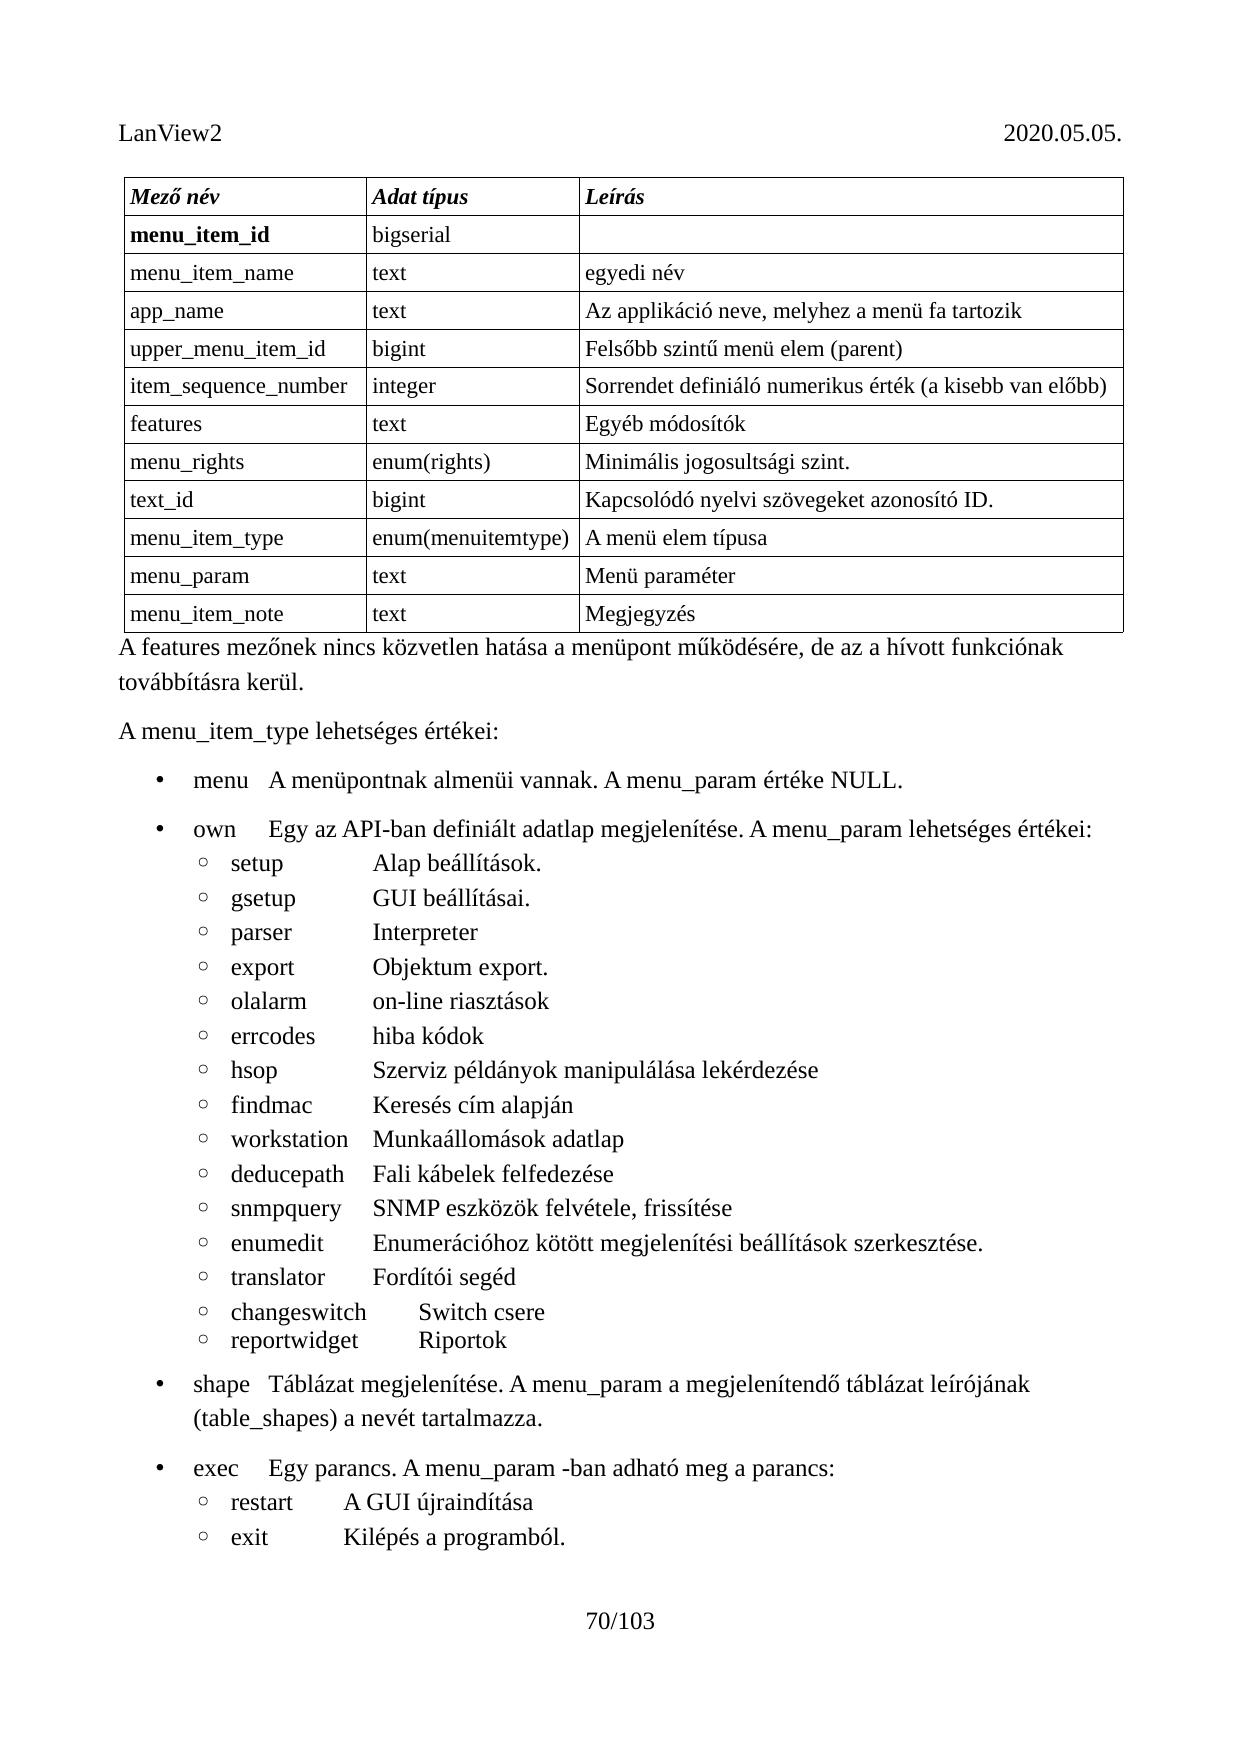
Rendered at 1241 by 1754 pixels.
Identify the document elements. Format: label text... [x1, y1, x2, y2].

list shape Táblázat megjelenítése. A menu_param a megjelenítendő táblázat leírójának (table_shapes) a nevét tartalmazza. [156, 1369, 1122, 1432]
list menu A menüpontnak almenüi vannak. A menu_param értéke NULL. [156, 765, 1122, 793]
table_cell Menü paraméter [580, 557, 1123, 594]
table_cell Sorrendet definiáló numerikus érték (a kisebb van előbb) [580, 368, 1123, 404]
list errcodes hiba kódok [193, 1021, 1122, 1049]
table_cell text [367, 406, 579, 442]
table_cell text [367, 254, 579, 291]
list snmpquery SNMP eszközök felvétele, frissítése [193, 1193, 1122, 1222]
list exit Kilépés a programból. [193, 1522, 1122, 1550]
table_cell [580, 216, 1123, 253]
table_cell Minimális jogosultsági szint. [580, 444, 1123, 480]
table_cell integer [367, 368, 579, 404]
list exec Egy parancs. A menu_param -ban adható meg a parancs: [156, 1453, 1122, 1481]
table_cell Az applikáció neve, melyhez a menü fa tartozik [580, 292, 1123, 329]
table_cell egyedi név [580, 254, 1123, 291]
list restart A GUI újraindítása [193, 1487, 1122, 1516]
table_cell Felsőbb szintű menü elem (parent) [580, 330, 1123, 367]
table_cell app_name [125, 292, 366, 329]
table_cell menu_item_id [125, 216, 366, 253]
table_cell item_sequence_number [125, 368, 366, 404]
table_cell text [367, 557, 579, 594]
list parser Interpreter [193, 917, 1122, 946]
table_cell menu_item_type [125, 519, 366, 556]
table_cell text [367, 292, 579, 329]
table_cell Kapcsolódó nyelvi szövegeket azonosító ID. [580, 481, 1123, 518]
table_cell enum(menuitemtype) [367, 519, 579, 556]
list reportwidget Riportok [193, 1325, 1122, 1354]
table_cell Megjegyzés [580, 595, 1123, 632]
list translator Fordítói segéd [193, 1262, 1122, 1291]
list deducepath Fali kábelek felfedezése [193, 1159, 1122, 1187]
table_cell text [367, 595, 579, 632]
table_cell A menü elem típusa [580, 519, 1123, 556]
text A menu_item_type lehetséges értékei: [118, 716, 1122, 744]
list export Objektum export. [193, 952, 1122, 981]
list findmac Keresés cím alapján [193, 1090, 1122, 1118]
table_header Mező név [125, 178, 366, 215]
table_cell menu_param [125, 557, 366, 594]
list enumedit Enumerációhoz kötött megjelenítési beállítások szerkesztése. [193, 1228, 1122, 1256]
table_cell bigint [367, 330, 579, 367]
table_cell menu_item_name [125, 254, 366, 291]
list gsetup GUI beállításai. [193, 883, 1122, 912]
table_cell bigserial [367, 216, 579, 253]
table_cell text_id [125, 481, 366, 518]
table_cell menu_item_note [125, 595, 366, 632]
table_cell menu_rights [125, 444, 366, 480]
text A features mezőnek nincs közvetlen hatása a menüpont működésére, de az a hívott funkciónak továbbításra kerül. [118, 632, 1122, 695]
table_cell upper_menu_item_id [125, 330, 366, 367]
table_header Leírás [580, 178, 1123, 215]
table_cell features [125, 406, 366, 442]
table_cell bigint [367, 481, 579, 518]
list changeswitch Switch csere [193, 1297, 1122, 1325]
list hsop Szerviz példányok manipulálása lekérdezése [193, 1055, 1122, 1084]
table_header Adat típus [367, 178, 579, 215]
list workstation Munkaállomások adatlap [193, 1124, 1122, 1153]
table_cell enum(rights) [367, 444, 579, 480]
table_cell Egyéb módosítók [580, 406, 1123, 442]
list olalarm on-line riasztások [193, 986, 1122, 1015]
list setup Alap beállítások. [193, 848, 1122, 877]
list own Egy az API-ban definiált adatlap megjelenítése. A menu_param lehetséges értékei: [156, 814, 1122, 843]
